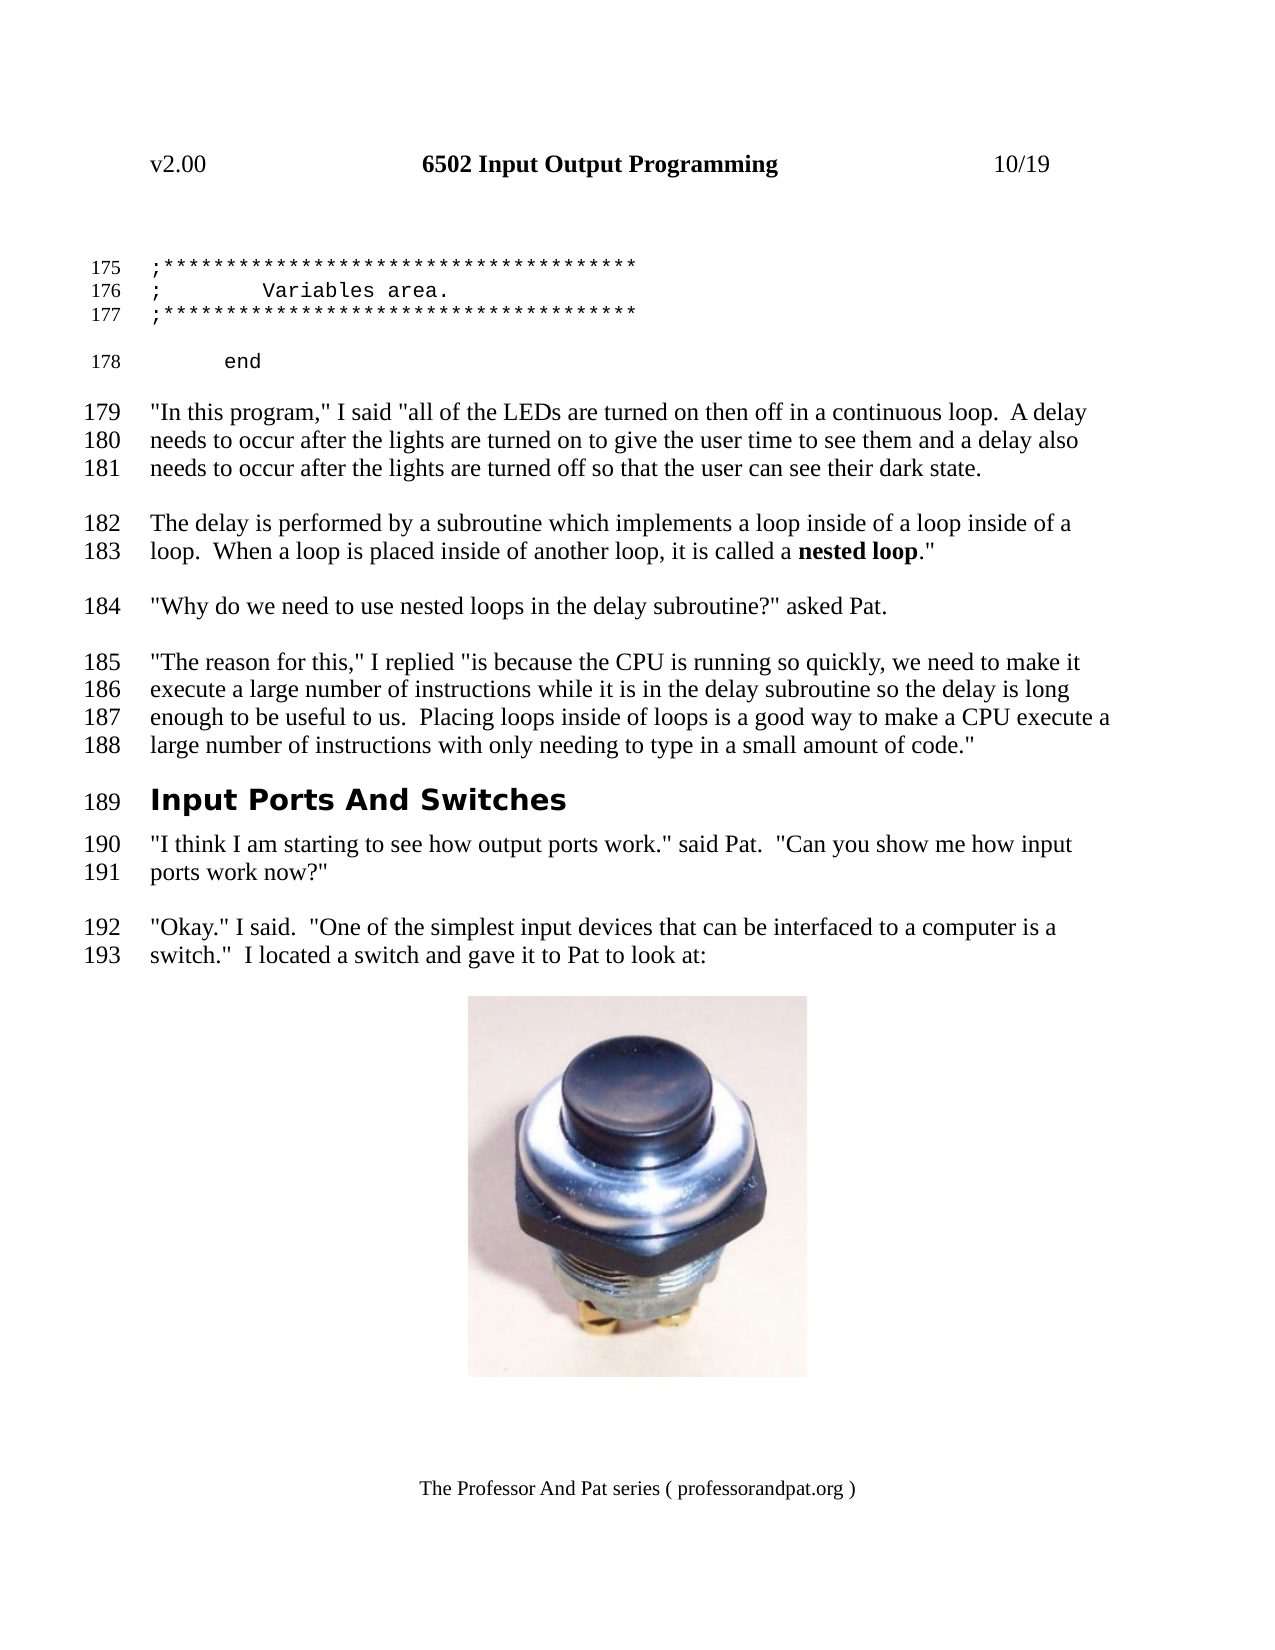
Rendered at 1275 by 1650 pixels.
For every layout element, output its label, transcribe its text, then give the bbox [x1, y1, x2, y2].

text ;************************************** [150, 257, 1125, 281]
text end [150, 351, 1125, 375]
text ;************************************** [150, 304, 1125, 328]
text ; Variables area. [150, 281, 1125, 304]
subtitle Input Ports And Switches [150, 783, 1125, 818]
text "Okay." I said. "One of the simplest input devices that can be interfaced to a computer is a switch." I located a switch and gave it to Pat to look at: [150, 913, 1125, 969]
text "I think I am starting to see how output ports work." said Pat. "Can you show me how input ports work now?" [150, 830, 1125, 886]
text "In this program," I said "all of the LEDs are turned on then off in a continuous loop. A delay needs to occur after the lights are turned on to give the user time to see them and a delay also needs to occur after the lights are turned off so that the user can see their dark state. [150, 398, 1125, 481]
picture [467, 996, 808, 1377]
text "The reason for this," I replied "is because the CPU is running so quickly, we need to make it execute a large number of instructions while it is in the delay subroutine so the delay is long enough to be useful to us. Placing loops inside of loops is a good way to make a CPU execute a large number of instructions with only needing to type in a small amount of code." [150, 648, 1125, 758]
text The delay is performed by a subroutine which implements a loop inside of a loop inside of a loop. When a loop is placed inside of another loop, it is called a nested loop." [150, 509, 1125, 564]
text "Why do we need to use nested loops in the delay subroutine?" asked Pat. [150, 592, 1125, 620]
